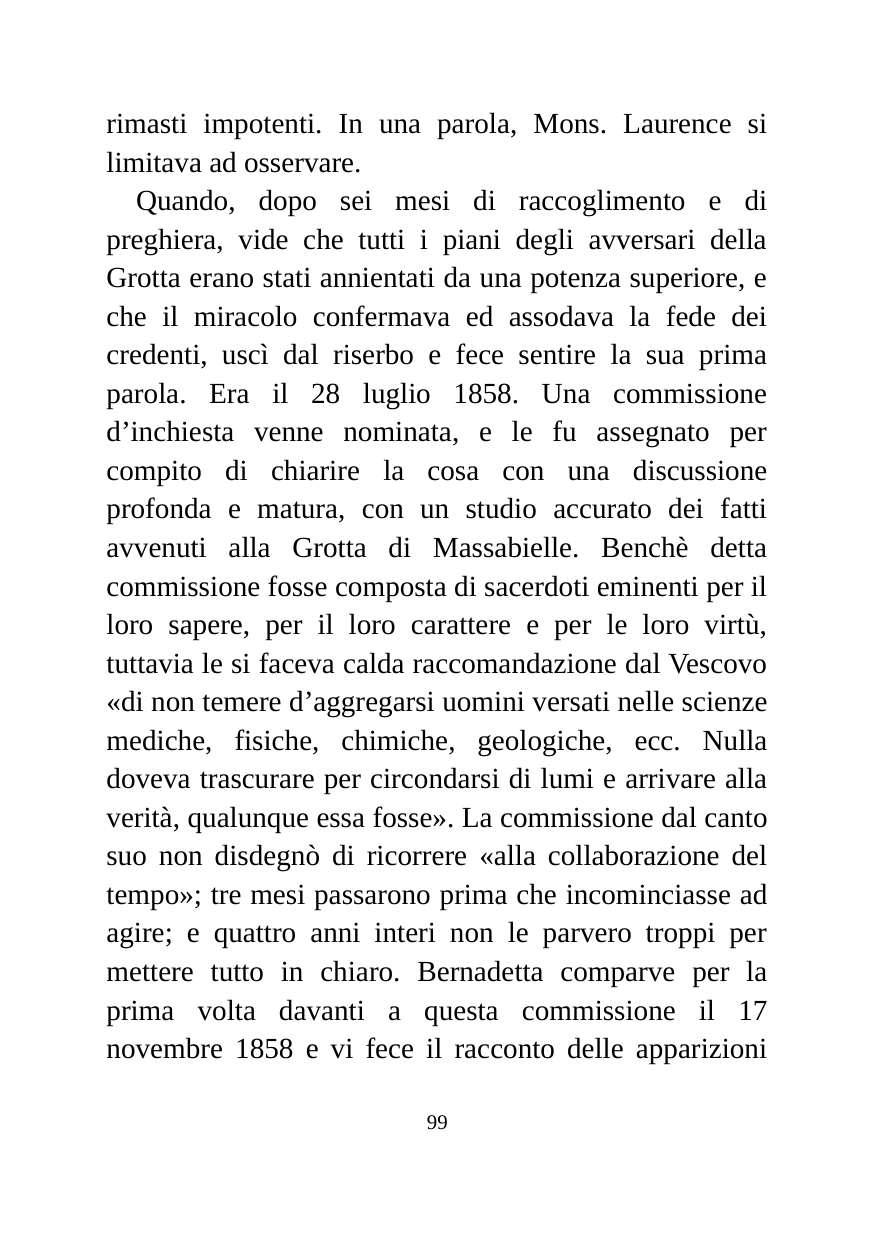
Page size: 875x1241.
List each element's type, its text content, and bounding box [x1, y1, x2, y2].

text Quando, dopo sei mesi di raccoglimento e di preghiera, vide che tutti i piani degli avversari della Grotta erano stati annientati da una potenza superiore, e che il miracolo confermava ed assodava la fede dei credenti, uscì dal riserbo e fece sentire la sua prima parola. Era il 28 luglio 1858. Una commissione d’inchiesta venne nominata, e le fu assegnato per compito di chiarire la cosa con una discussione profonda e matura, con un studio accurato dei fatti avvenuti alla Grotta di Massabielle. Benchè detta commissione fosse composta di sacerdoti eminenti per il loro sapere, per il loro carattere e per le loro virtù, tuttavia le si faceva calda raccomandazione dal Vescovo «di non temere d’aggregarsi uomini versati nelle scienze mediche, fisiche, chimiche, geologiche, ecc. Nulla doveva trascurare per circondarsi di lumi e arrivare alla verità, qualunque essa fosse». La commissione dal canto suo non disdegnò di ricorrere «alla collaborazione del tempo»; tre mesi passarono prima che incominciasse ad agire; e quattro anni interi non le parvero troppi per mettere tutto in chiaro. Bernadetta comparve per la prima volta davanti a questa commissione il 17 novembre 1858 e vi fece il racconto delle apparizioni [106, 183, 768, 1065]
text rimasti impotenti. In una parola, Mons. Laurence si limitava ad osservare. [106, 106, 768, 178]
